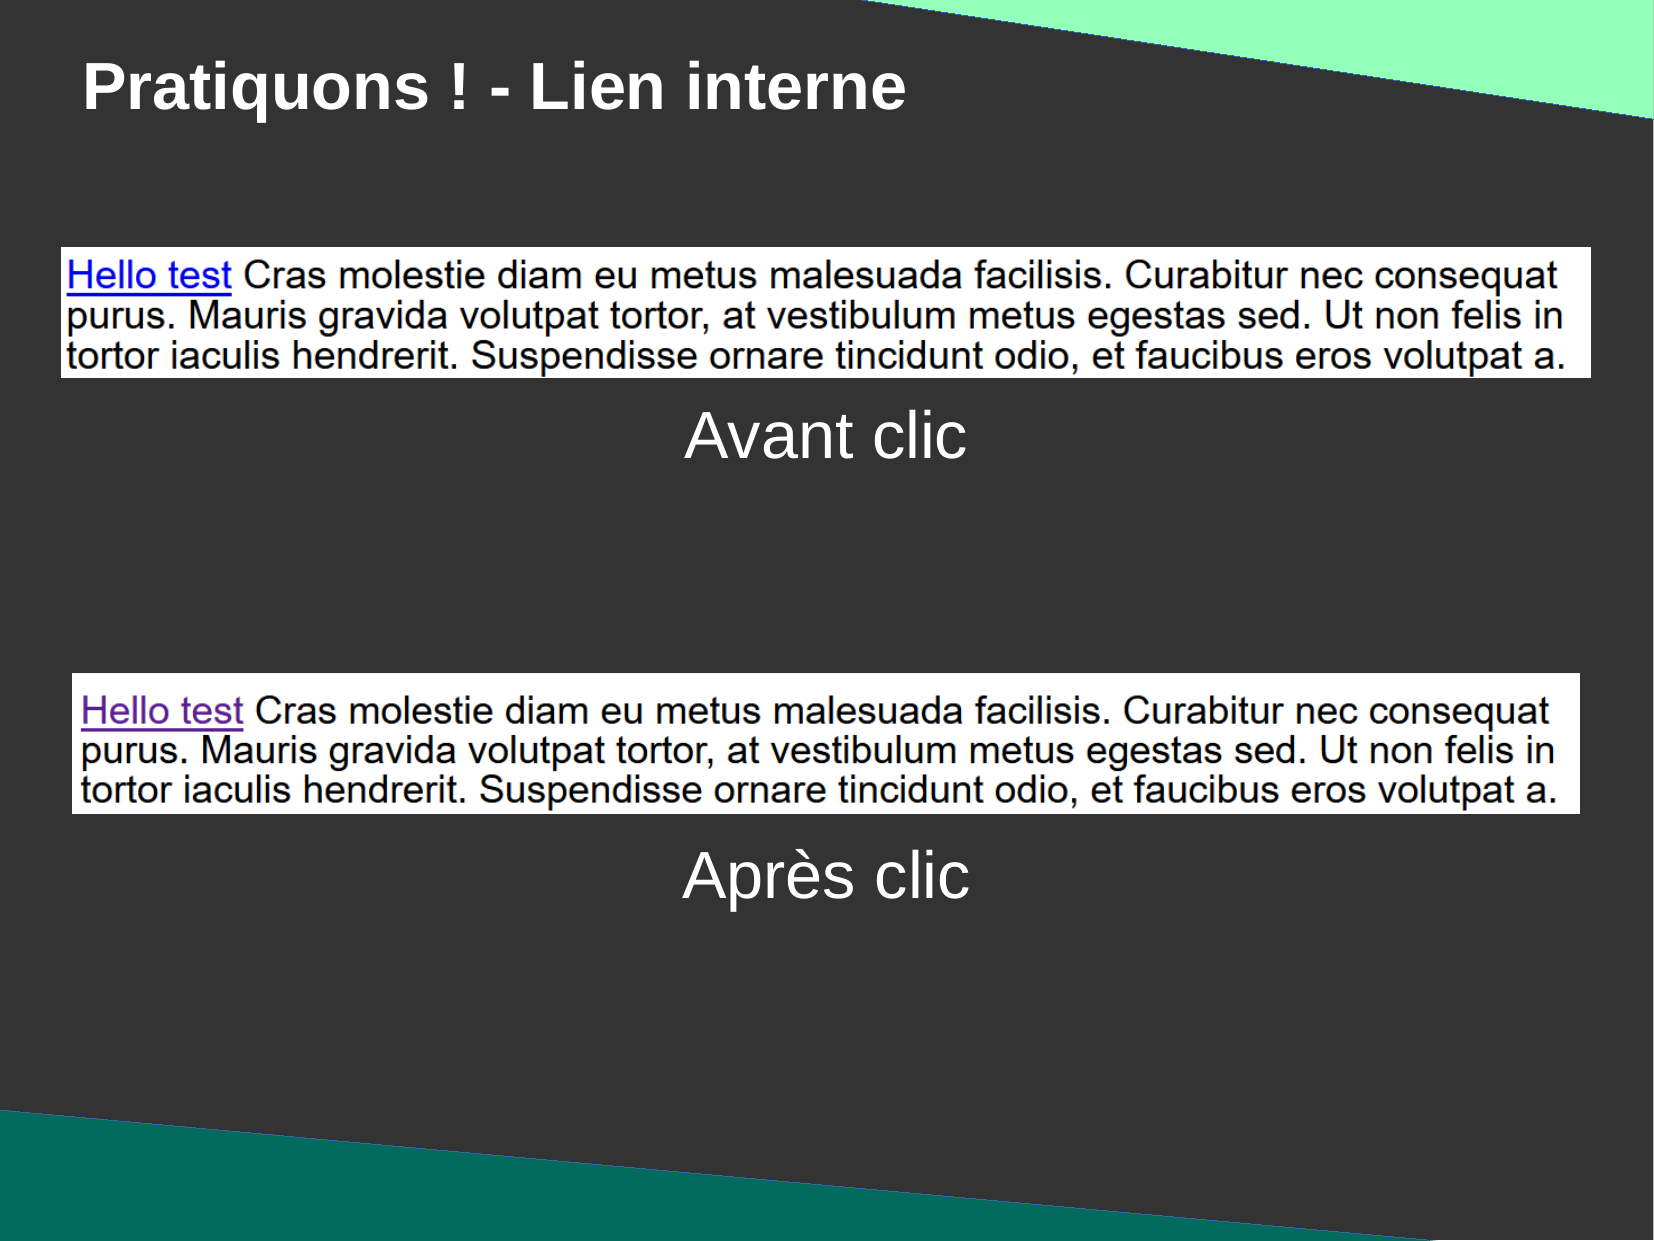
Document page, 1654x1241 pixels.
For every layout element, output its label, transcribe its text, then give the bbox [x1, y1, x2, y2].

picture [61, 247, 1591, 378]
title Pratiquons ! - Lien interne [82, 49, 1630, 199]
picture [72, 673, 1580, 814]
title Après clic [31, 838, 1622, 914]
text_box [862, 0, 1654, 120]
title Avant clic [31, 397, 1622, 473]
